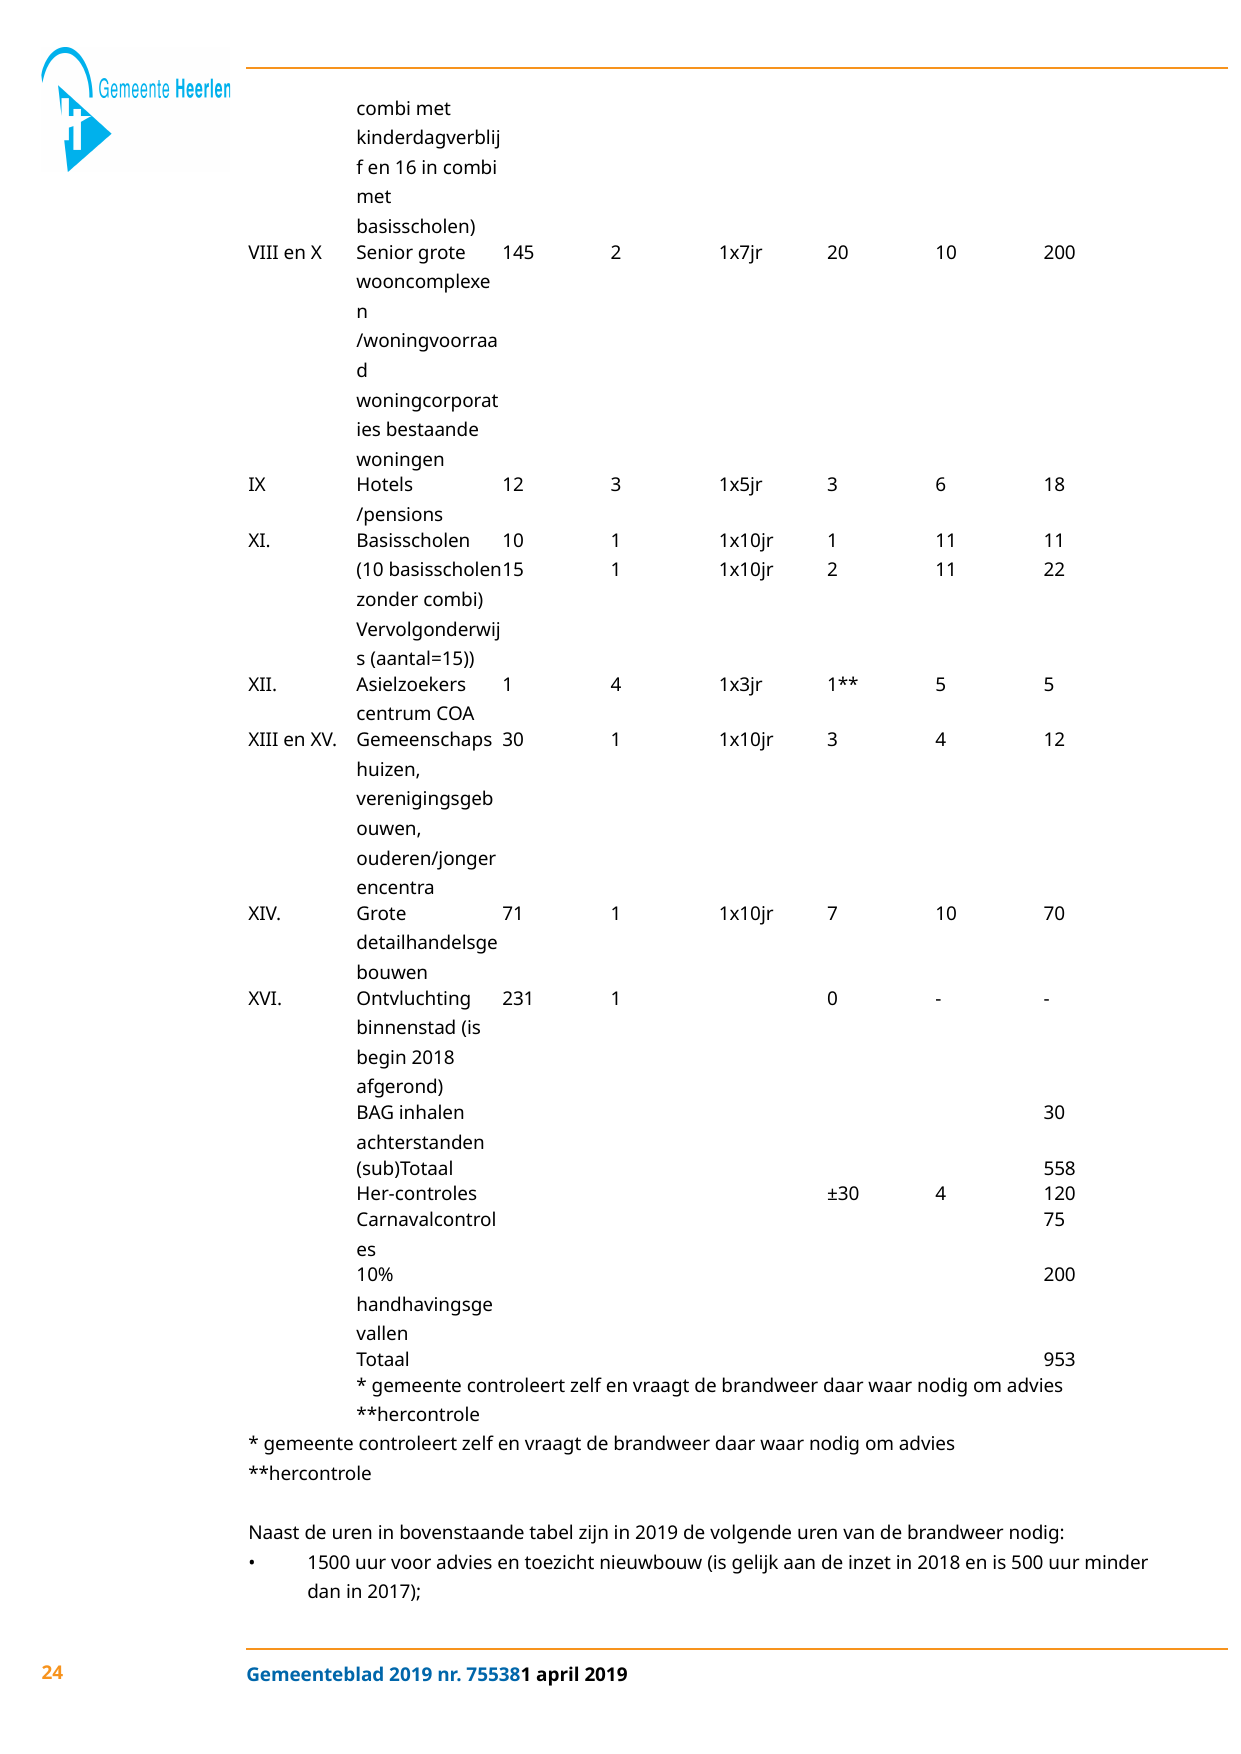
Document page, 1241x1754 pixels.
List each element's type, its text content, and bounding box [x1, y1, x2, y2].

table_cell - [935, 985, 1043, 1099]
table_cell Hotels /pensions [356, 472, 502, 527]
table_cell [935, 1346, 1043, 1372]
table_cell 145 [502, 239, 610, 472]
table_cell 12 [502, 472, 610, 527]
table_cell 3 [610, 472, 718, 527]
table_cell 1 [610, 985, 718, 1099]
table_cell [935, 1206, 1043, 1261]
table_cell 1x7jr [719, 239, 827, 472]
table_cell Ontvluchting binnenstad (is begin 2018 afgerond) [356, 985, 502, 1099]
table_cell 30 [502, 726, 610, 900]
table_cell * gemeente controleert zelf en vraagt de brandweer daar waar nodig om advies **hercontrole [356, 1372, 1152, 1427]
table_cell [827, 1206, 935, 1261]
table_cell [610, 1206, 718, 1261]
table_cell [827, 1155, 935, 1180]
table_cell 0 [827, 985, 935, 1099]
table_cell 3 [827, 472, 935, 527]
table_cell [502, 1099, 610, 1155]
table_cell IX [248, 472, 356, 527]
table_cell 1 [610, 726, 718, 900]
table_cell 1 [610, 900, 718, 985]
table_cell 11 22 [1043, 527, 1152, 671]
table_cell [827, 95, 935, 239]
table_cell Carnavalcontroles [356, 1206, 502, 1261]
table_cell XIII en XV. [248, 726, 356, 900]
table_cell 10 [935, 900, 1043, 985]
table_cell [248, 1155, 356, 1180]
table_cell [248, 1261, 356, 1346]
text Naast de uren in bovenstaande tabel zijn in 2019 de volgende uren van de brandweer nodig: [248, 1519, 1152, 1545]
table_cell [1043, 95, 1152, 239]
table_cell [610, 1180, 718, 1206]
list 1500 uur voor advies en toezicht nieuwbouw (is gelijk aan de inzet in 2018 en is 500 uur minder dan in 2017); [248, 1549, 1152, 1604]
table_cell Her-controles [356, 1180, 502, 1206]
table_cell [610, 1261, 718, 1346]
table_cell [719, 95, 827, 239]
table_cell [935, 1155, 1043, 1180]
table_cell 1 [502, 671, 610, 726]
table_cell 200 [1043, 239, 1152, 472]
table_cell Gemeenschapshuizen, verenigingsgebouwen, ouderen/jongerencentra [356, 726, 502, 900]
table_cell [827, 1261, 935, 1346]
table_cell 10% handhavingsgevallen [356, 1261, 502, 1346]
table_cell BAG inhalen achterstanden [356, 1099, 502, 1155]
table_cell 71 [502, 900, 610, 985]
text * gemeente controleert zelf en vraagt de brandweer daar waar nodig om advies [248, 1431, 1152, 1456]
table_cell [248, 1372, 356, 1427]
table_cell [502, 95, 610, 239]
table_cell [502, 1206, 610, 1261]
table_cell [248, 1346, 356, 1372]
table_cell XII. [248, 671, 356, 726]
table_cell 1 2 [827, 527, 935, 671]
table_cell 231 [502, 985, 610, 1099]
table_cell 558 [1043, 1155, 1152, 1180]
table_cell [248, 1206, 356, 1261]
text **hercontrole [248, 1460, 1152, 1486]
table_cell [502, 1180, 610, 1206]
table_cell 1x3jr [719, 671, 827, 726]
table_cell 18 [1043, 472, 1152, 527]
table_cell 3 [827, 726, 935, 900]
table_cell [610, 1346, 718, 1372]
table_cell 953 [1043, 1346, 1152, 1372]
table_cell 1x5jr [719, 472, 827, 527]
picture [41, 47, 58, 70]
table_cell combi met kinderdagverblijf en 16 in combi met basisscholen) [356, 95, 502, 239]
table_cell [719, 1099, 827, 1155]
table_cell (sub)Totaal [356, 1155, 502, 1180]
table_cell 1 1 [610, 527, 718, 671]
table_cell 1** [827, 671, 935, 726]
table_cell 4 [610, 671, 718, 726]
table_cell ±30 [827, 1180, 935, 1206]
table_cell XI. [248, 527, 356, 671]
table_cell [610, 1099, 718, 1155]
table_cell 70 [1043, 900, 1152, 985]
table_cell [719, 1206, 827, 1261]
table_cell [502, 1155, 610, 1180]
table_cell [719, 1155, 827, 1180]
table_cell 20 [827, 239, 935, 472]
table_cell 75 [1043, 1206, 1152, 1261]
table_cell Basisscholen (10 basisscholen zonder combi) Vervolgonderwijs (aantal=15)) [356, 527, 502, 671]
table_cell 10 15 [502, 527, 610, 671]
table_cell 10 [935, 239, 1043, 472]
picture [41, 47, 231, 172]
table_cell 12 [1043, 726, 1152, 900]
table_cell 4 [935, 1180, 1043, 1206]
table_cell 1x10jr 1x10jr [719, 527, 827, 671]
table_cell VIII en X [248, 239, 356, 472]
table_cell [248, 1099, 356, 1155]
table_cell [502, 1346, 610, 1372]
table_cell [719, 1180, 827, 1206]
table_cell 200 [1043, 1261, 1152, 1346]
table_cell [610, 1155, 718, 1180]
table_cell XVI. [248, 985, 356, 1099]
table_cell [719, 1346, 827, 1372]
table_cell Senior grote wooncomplexen /woningvoorraad woningcorporaties bestaande woningen [356, 239, 502, 472]
table_cell - [1043, 985, 1152, 1099]
table_cell [719, 1261, 827, 1346]
table_cell [248, 95, 356, 239]
table_cell 1x10jr [719, 900, 827, 985]
table_cell Grote detailhandelsgebouwen [356, 900, 502, 985]
table_cell [719, 985, 827, 1099]
table_cell 7 [827, 900, 935, 985]
table_cell Totaal [356, 1346, 502, 1372]
table_cell 1x10jr [719, 726, 827, 900]
table_cell [248, 1180, 356, 1206]
table_cell 120 [1043, 1180, 1152, 1206]
table_cell 6 [935, 472, 1043, 527]
table_cell 4 [935, 726, 1043, 900]
table_cell XIV. [248, 900, 356, 985]
table_cell 30 [1043, 1099, 1152, 1155]
table_cell [935, 1099, 1043, 1155]
table_cell Asielzoekers centrum COA [356, 671, 502, 726]
table_cell [502, 1261, 610, 1346]
table_cell 5 [1043, 671, 1152, 726]
table_cell [935, 95, 1043, 239]
table_cell 11 11 [935, 527, 1043, 671]
table_cell [827, 1346, 935, 1372]
table_cell 5 [935, 671, 1043, 726]
table_cell 2 [610, 239, 718, 472]
table_cell [610, 95, 718, 239]
table_cell [935, 1261, 1043, 1346]
table_cell [827, 1099, 935, 1155]
